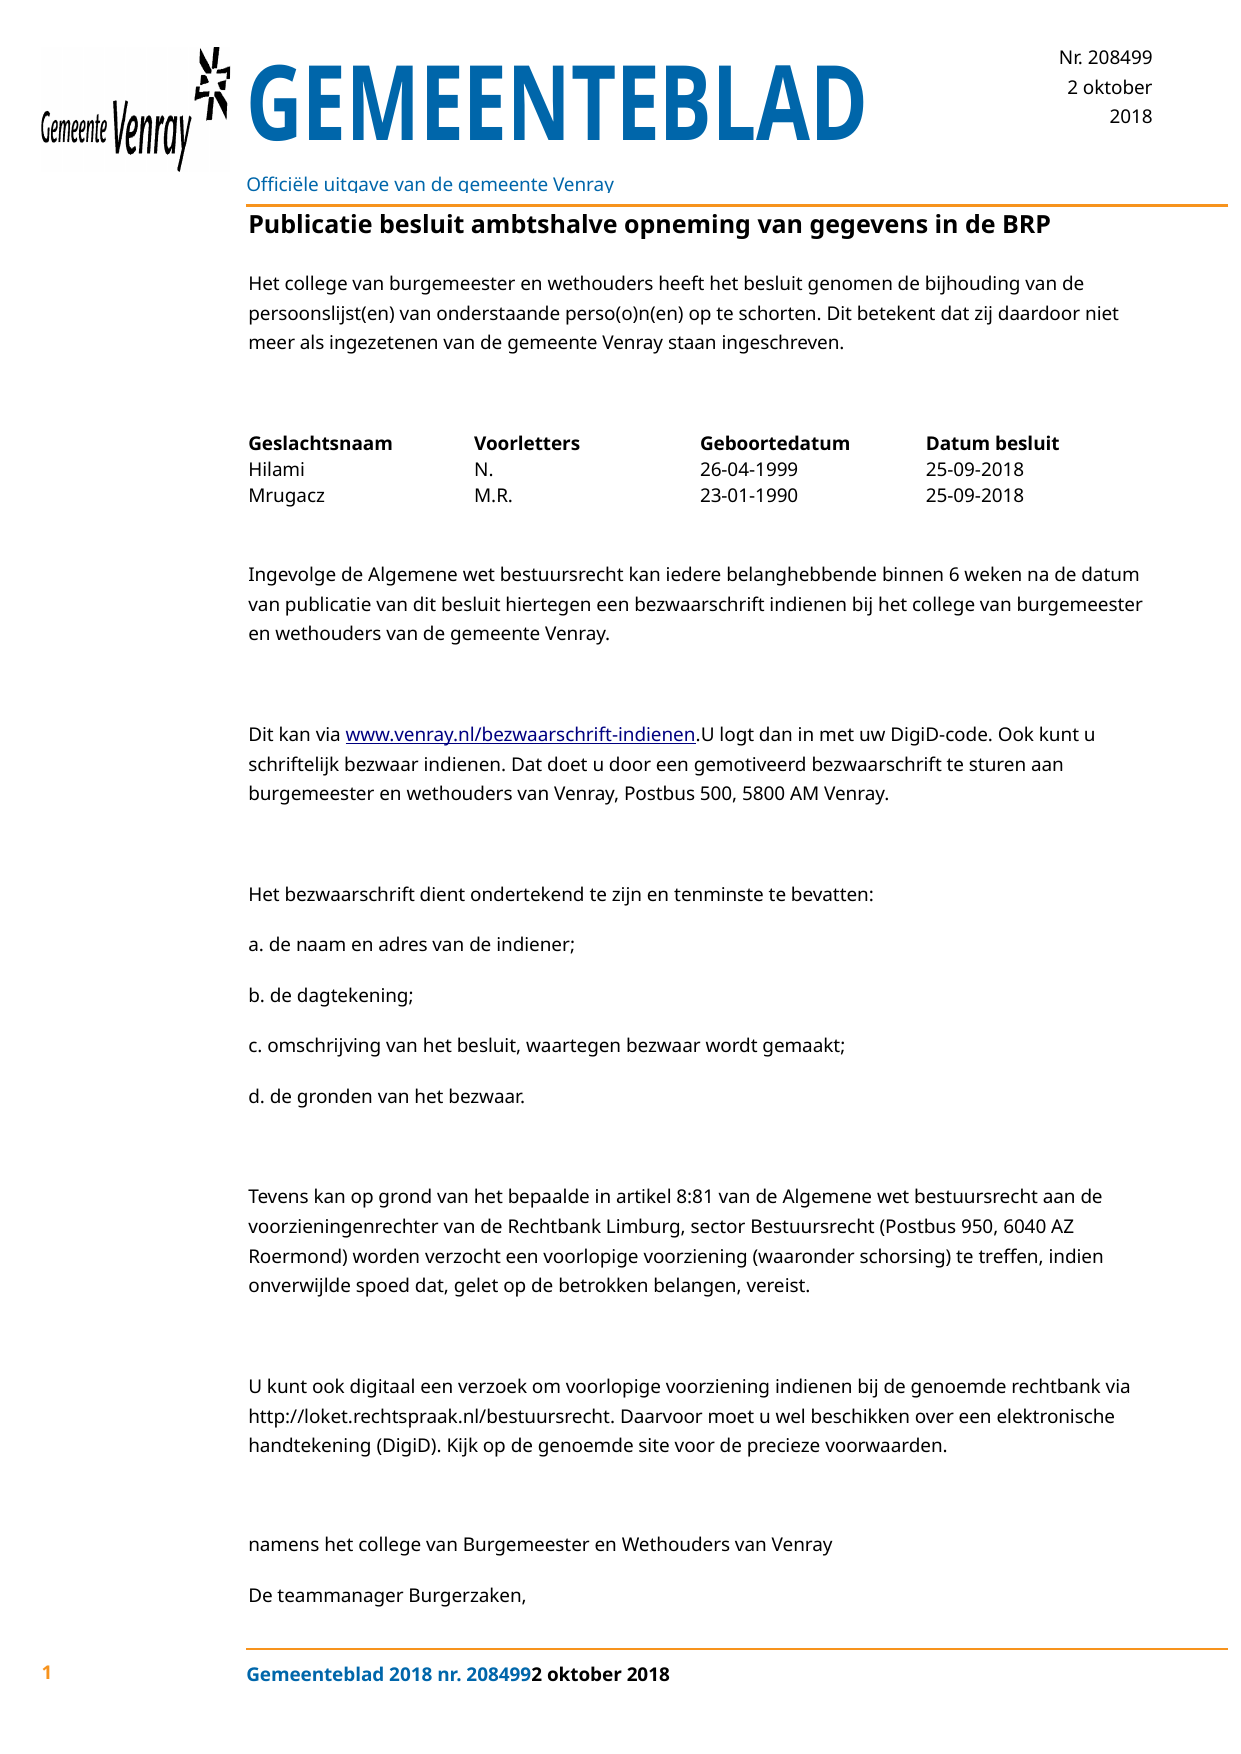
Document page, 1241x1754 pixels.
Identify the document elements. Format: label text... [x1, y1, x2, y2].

table_header Datum besluit [926, 430, 1152, 456]
text a. de naam en adres van de indiener; [248, 932, 1152, 957]
text b. de dagtekening; [248, 982, 1152, 1008]
table_header Geboortedatum [700, 430, 926, 456]
text Het bezwaarschrift dient ondertekend te zijn en tenminste te bevatten: [248, 881, 1152, 907]
text d. de gronden van het bezwaar. [248, 1083, 1152, 1109]
table_cell Mrugacz [248, 482, 474, 508]
table_cell Hilami [248, 456, 474, 482]
table_cell 25-09-2018 [926, 456, 1152, 482]
table_header Voorletters [474, 430, 700, 456]
text Dit kan via www.venray.nl/bezwaarschrift-indienen.U logt dan in met uw DigiD-code. Ook kunt u schriftelijk bezwaar indienen. Dat doet u door een gemotiveerd bezwaarschrift te sturen aan burgemeester en wethouders van Venray, Postbus 500, 5800 AM Venray. [248, 721, 1152, 806]
text Het college van burgemeester en wethouders heeft het besluit genomen de bijhouding van de persoonslijst(en) van onderstaande perso(o)n(en) op te schorten. Dit betekent dat zij daardoor niet meer als ingezetenen van de gemeente Venray staan ingeschreven. [248, 270, 1152, 355]
table_cell 26-04-1999 [700, 456, 926, 482]
text U kunt ook digitaal een verzoek om voorlopige voorziening indienen bij de genoemde rechtbank via http://loket.rechtspraak.nl/bestuursrecht. Daarvoor moet u wel beschikken over een elektronische handtekening (DigiD). Kijk op de genoemde site voor de precieze voorwaarden. [248, 1373, 1152, 1458]
text Tevens kan op grond van het bepaalde in artikel 8:81 van de Algemene wet bestuursrecht aan de voorzieningenrechter van de Rechtbank Limburg, sector Bestuursrecht (Postbus 950, 6040 AZ Roermond) worden verzocht een voorlopige voorziening (waaronder schorsing) te treffen, indien onverwijlde spoed dat, gelet op de betrokken belangen, vereist. [248, 1184, 1152, 1298]
text namens het college van Burgemeester en Wethouders van Venray [248, 1531, 1152, 1556]
table_cell M.R. [474, 482, 700, 508]
text c. omschrijving van het besluit, waartegen bezwaar wordt gemaakt; [248, 1032, 1152, 1058]
table_cell 25-09-2018 [926, 482, 1152, 508]
table_cell 23-01-1990 [700, 482, 926, 508]
picture [41, 47, 231, 172]
table_cell N. [474, 456, 700, 482]
text Publicatie besluit ambtshalve opneming van gegevens in de BRP [248, 207, 1152, 241]
text Ingevolge de Algemene wet bestuursrecht kan iedere belanghebbende binnen 6 weken na de datum van publicatie van dit besluit hiertegen een bezwaarschrift indienen bij het college van burgemeester en wethouders van de gemeente Venray. [248, 561, 1152, 646]
text De teammanager Burgerzaken, [248, 1582, 1152, 1608]
table_header Geslachtsnaam [248, 430, 474, 456]
